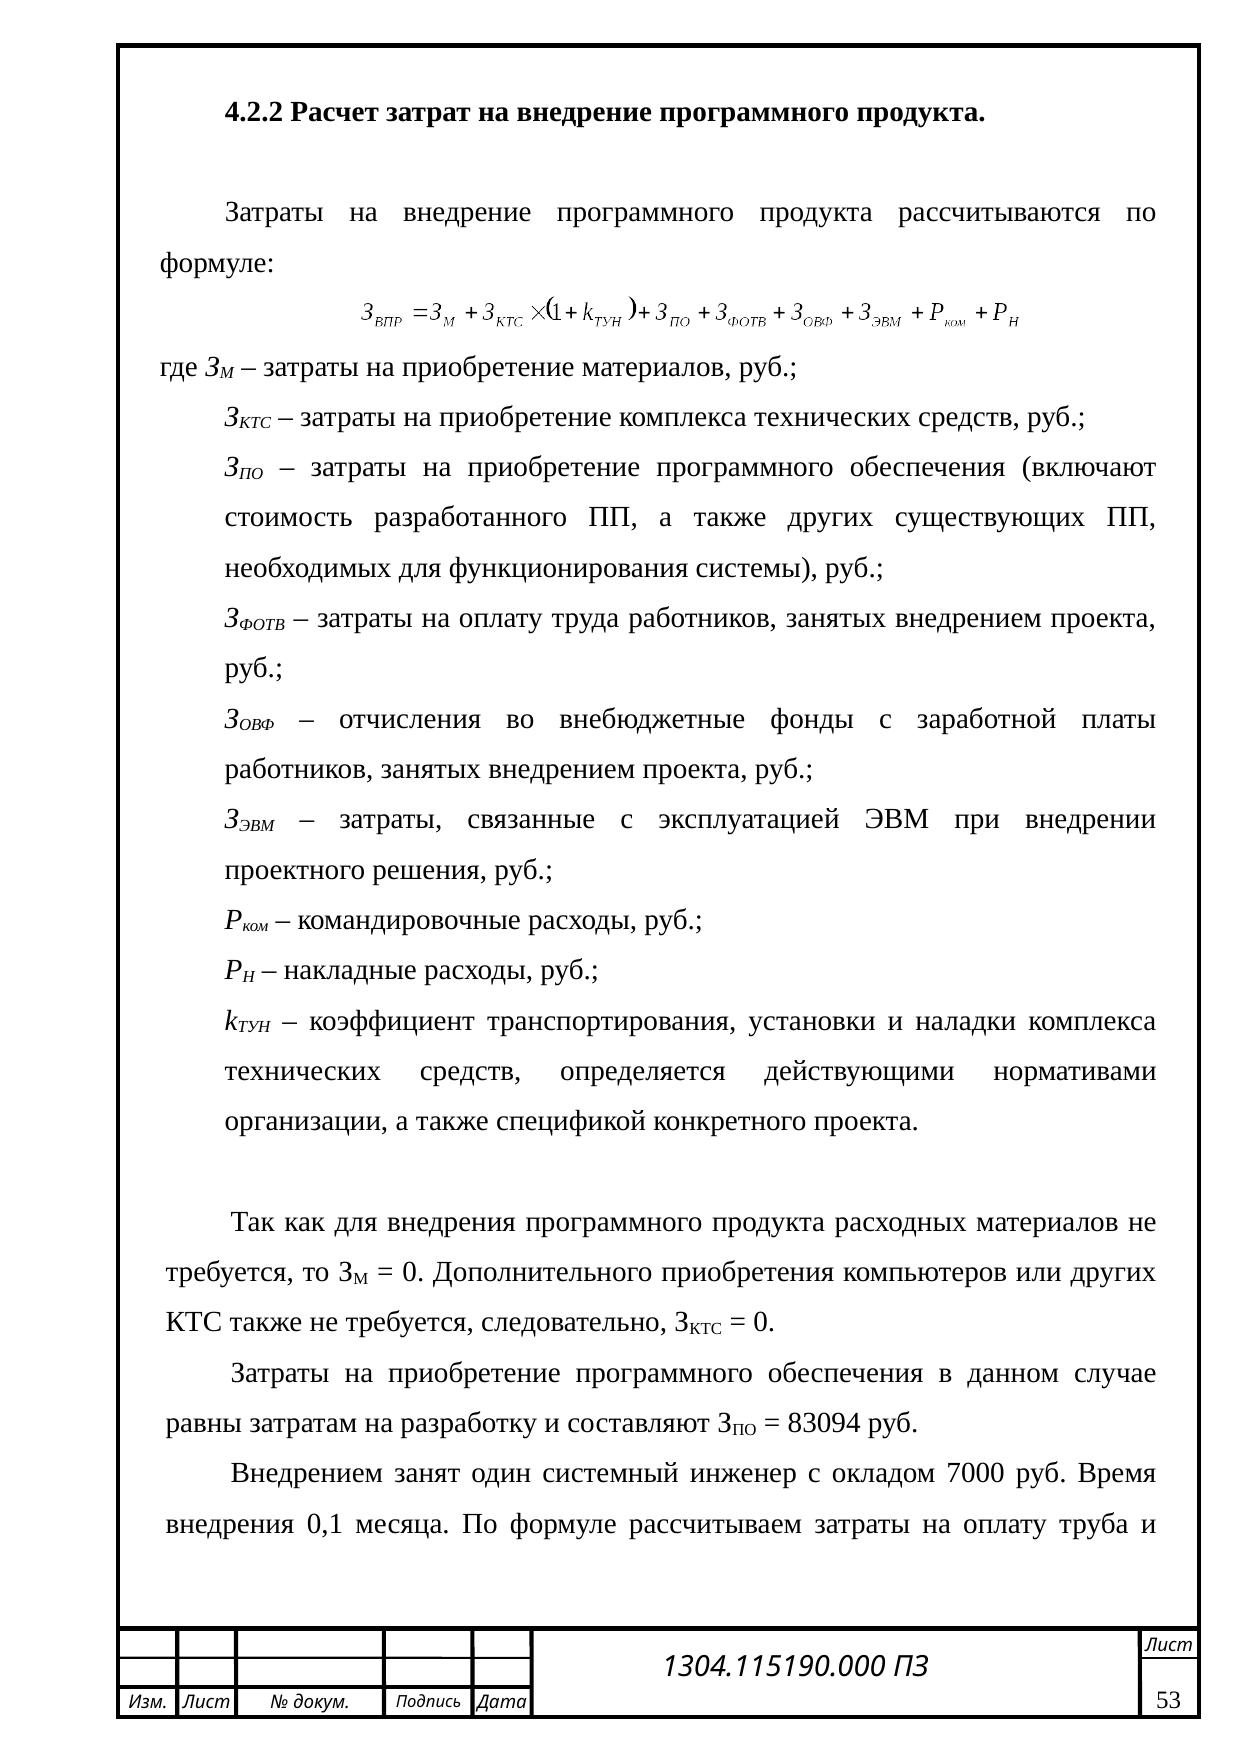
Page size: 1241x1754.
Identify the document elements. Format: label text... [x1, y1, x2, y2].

text ЗКТС – затраты на приобретение комплекса технических средств, руб.; [224, 399, 1157, 432]
text ЗФОТВ – затраты на оплату труда работников, занятых внедрением проекта, руб.; [224, 600, 1157, 684]
text Затраты на приобретение программного обеспечения в данном случае равны затратам на разработку и составляют ЗПО = 83094 руб. [165, 1355, 1157, 1439]
text kТУН – коэффициент транспортирования, установки и наладки комплекса технических средств, определяется действующими нормативами организации, а также спецификой конкретного проекта. [224, 1003, 1157, 1137]
text Затраты на внедрение программного продукта рассчитываются по формуле: [159, 194, 1157, 278]
text где ЗМ – затраты на приобретение материалов, руб.; [159, 349, 1157, 382]
text ЗЭВМ – затраты, связанные с эксплуатацией ЭВМ при внедрении проектного решения, руб.; [224, 801, 1157, 885]
text Внедрением занят один системный инженер с окладом 7000 руб. Время внедрения 0,1 месяца. По формуле рассчитываем затраты на оплату труба и [165, 1456, 1157, 1539]
text 4.2.2 Расчет затрат на внедрение программного продукта. [159, 94, 1157, 127]
text Рком – командировочные расходы, руб.; [224, 902, 1157, 936]
text ЗПО – затраты на приобретение программного обеспечения (включают стоимость разработанного ПП, а также других существующих ПП, необходимых для функционирования системы), руб.; [224, 449, 1157, 583]
text ЗОВФ – отчисления во внебюджетные фонды с заработной платы работников, занятых внедрением проекта, руб.; [224, 701, 1157, 785]
text Так как для внедрения программного продукта расходных материалов не требуется, то ЗМ = 0. Дополнительного приобретения компьютеров или других КТС также не требуется, следовательно, ЗКТС = 0. [165, 1204, 1157, 1338]
text РН – накладные расходы, руб.; [224, 952, 1157, 986]
